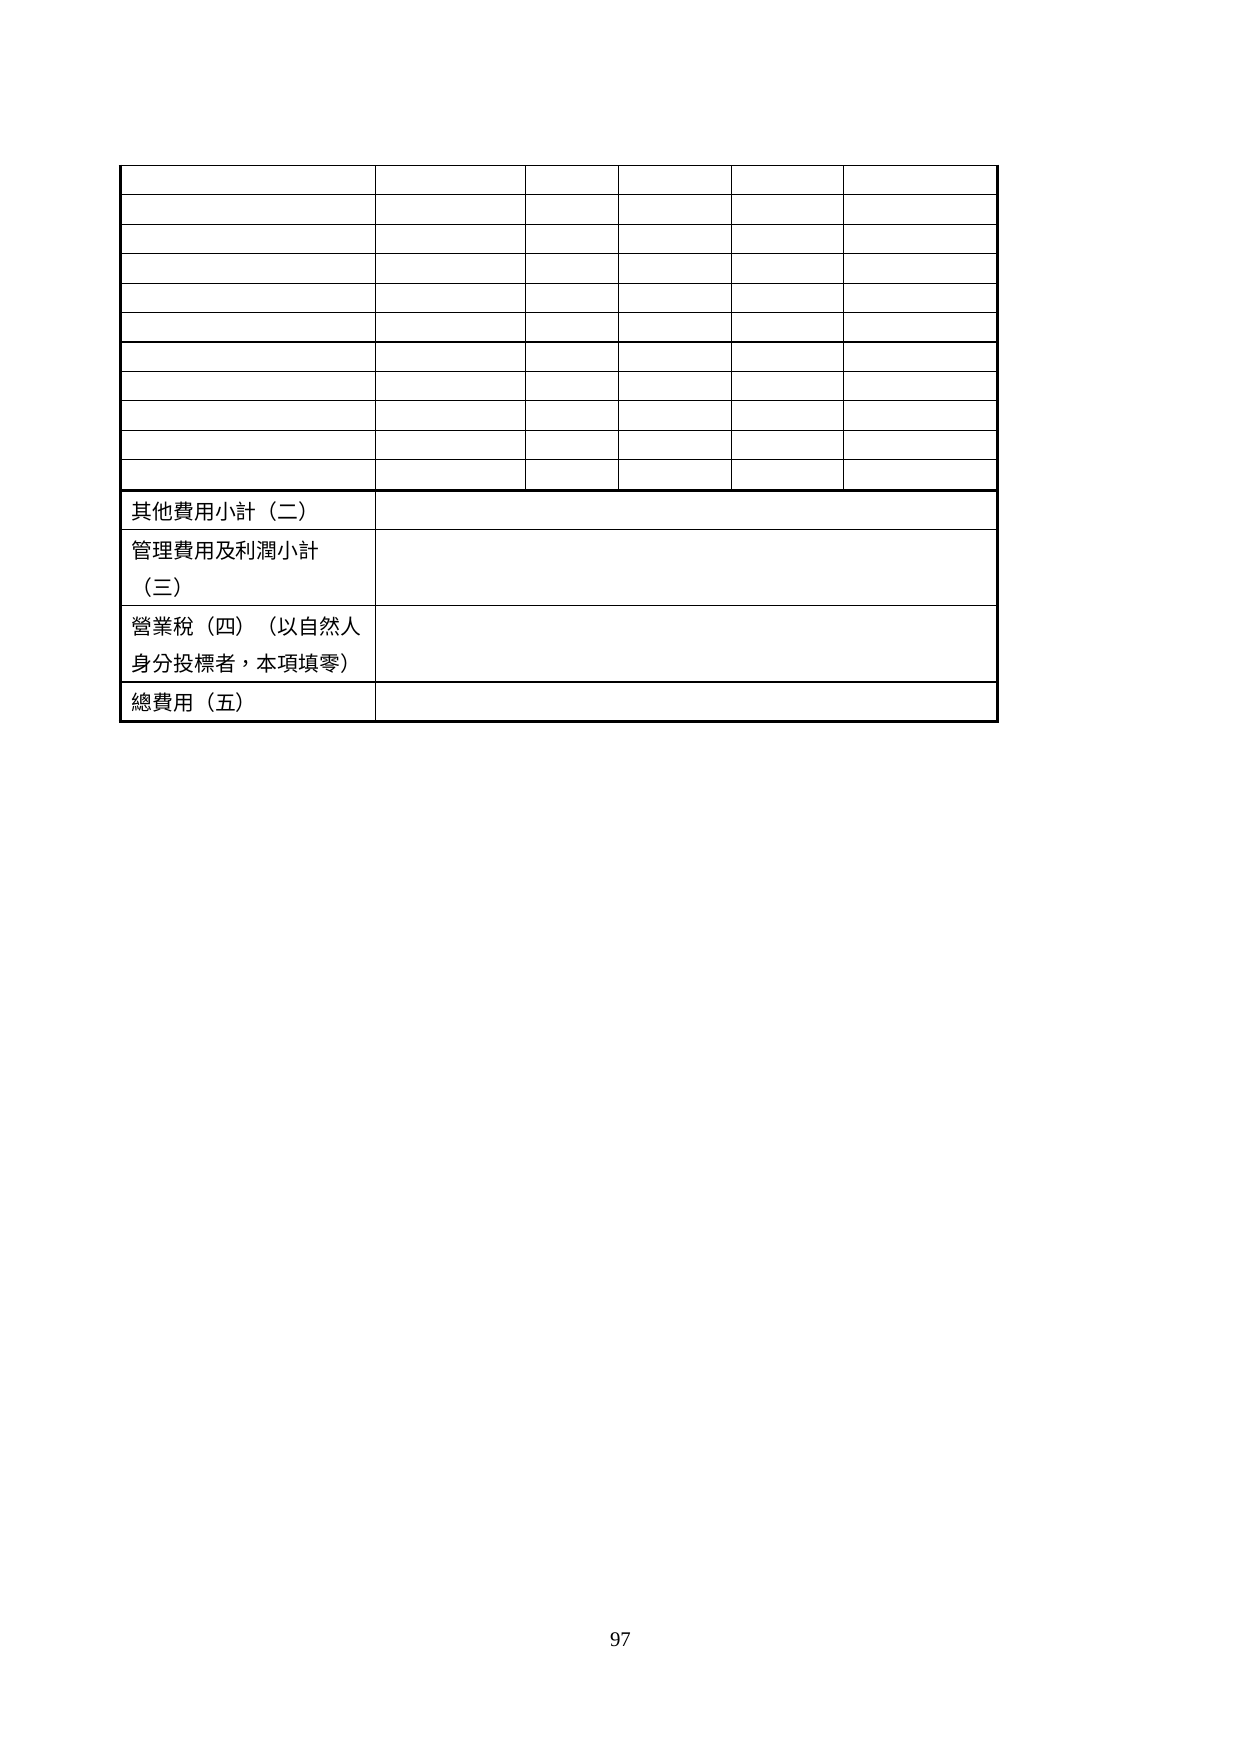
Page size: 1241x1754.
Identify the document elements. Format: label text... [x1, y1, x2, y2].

table_cell [619, 284, 731, 312]
table_cell [376, 492, 996, 529]
table_cell [732, 195, 843, 223]
table_cell [526, 431, 618, 459]
table_cell [844, 313, 996, 341]
table_cell [619, 343, 731, 371]
table_cell [619, 372, 731, 400]
table_cell [619, 313, 731, 341]
table_cell [526, 460, 618, 489]
table_cell [619, 401, 731, 430]
table_cell [732, 313, 843, 341]
table_cell [376, 254, 525, 282]
table_cell [844, 284, 996, 312]
table_cell [376, 372, 525, 400]
table_cell [122, 401, 375, 430]
table_cell [732, 343, 843, 371]
table_cell [844, 401, 996, 430]
table_cell [376, 195, 525, 223]
table_cell [376, 683, 996, 720]
table_cell [732, 225, 843, 253]
table_cell [526, 343, 618, 371]
table_cell [844, 195, 996, 223]
table_cell [376, 530, 996, 605]
table_cell [376, 460, 525, 489]
table_cell [122, 431, 375, 459]
table_cell [619, 195, 731, 223]
table_cell 總費用（五） [122, 683, 375, 720]
table_cell [526, 372, 618, 400]
table_cell [732, 372, 843, 400]
table_cell [526, 225, 618, 253]
table_cell [122, 254, 375, 282]
table_cell [122, 343, 375, 371]
table_cell [732, 460, 843, 489]
table_cell [619, 225, 731, 253]
table_cell [376, 225, 525, 253]
table_cell [122, 166, 375, 194]
table_cell [122, 460, 375, 489]
table_cell [619, 166, 731, 194]
table_cell 其他費用小計（二） [122, 492, 375, 529]
table_cell [122, 313, 375, 341]
table_cell [844, 166, 996, 194]
table_cell [376, 166, 525, 194]
table_cell [376, 401, 525, 430]
table_cell [619, 460, 731, 489]
table_cell [376, 284, 525, 312]
table_cell [844, 254, 996, 282]
table_cell [526, 166, 618, 194]
table_cell [122, 372, 375, 400]
table_cell [844, 431, 996, 459]
table_cell [844, 343, 996, 371]
table_cell 管理費用及利潤小計（三） [122, 530, 375, 605]
table_cell [376, 431, 525, 459]
table_cell [376, 343, 525, 371]
table_cell [732, 166, 843, 194]
table_cell [732, 254, 843, 282]
table_cell [732, 401, 843, 430]
table_cell [122, 195, 375, 223]
table_cell [376, 313, 525, 341]
table_cell [526, 195, 618, 223]
table_cell [844, 225, 996, 253]
table_cell [122, 284, 375, 312]
table_cell [526, 284, 618, 312]
table_cell [619, 254, 731, 282]
table_cell [376, 606, 996, 681]
table_cell [732, 431, 843, 459]
table_cell [844, 460, 996, 489]
table_cell [619, 431, 731, 459]
table_cell [122, 225, 375, 253]
table_cell [732, 284, 843, 312]
table_cell [844, 372, 996, 400]
table_cell [526, 254, 618, 282]
table_cell [526, 401, 618, 430]
table_cell 營業稅（四）（以自然人身分投標者，本項填零） [122, 606, 375, 681]
table_cell [526, 313, 618, 341]
